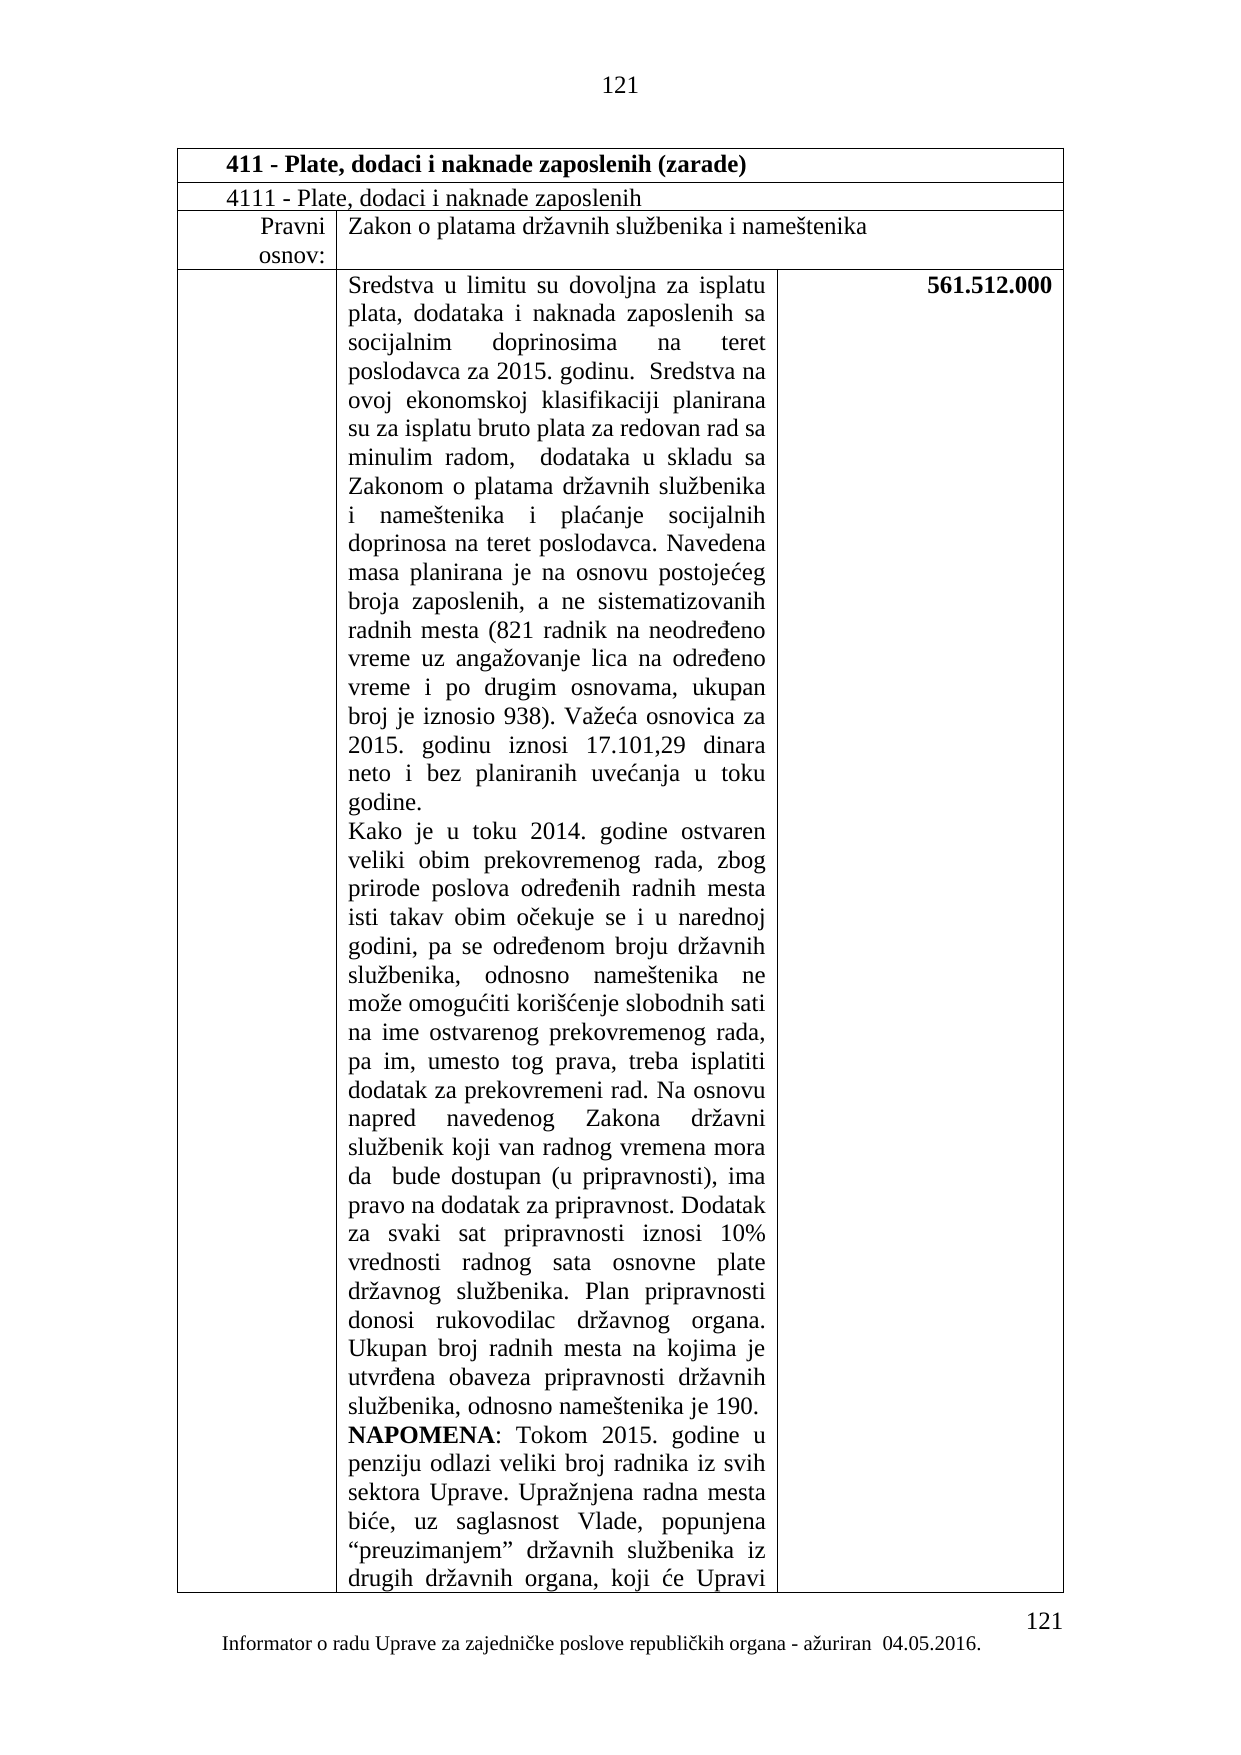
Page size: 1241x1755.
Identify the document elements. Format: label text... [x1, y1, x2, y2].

table_cell Pravni osnov: [178, 211, 336, 269]
table_cell [178, 270, 336, 1592]
table_cell 411 - Plate, dodaci i naknade zaposlenih (zarade) [178, 149, 1063, 182]
table_cell 561.512.000 [778, 270, 1063, 1592]
table_cell 4111 - Plate, dodaci i naknade zaposlenih [178, 183, 1063, 210]
table_cell Zakon o platama državnih službenika i nameštenika [337, 211, 1063, 269]
table_cell Sredstva u limitu su dovolјna za isplatu plata, dodataka i naknada zaposlenih sa socijalnim doprinosima na teret poslodavca za 2015. godinu. Sredstva na ovoj ekonomskoj klasifikaciji planirana su za isplatu bruto plata za redovan rad sa minulim radom, dodataka u skladu sa Zakonom o platama državnih službenika i nameštenika i plaćanje socijalnih doprinosa na teret poslodavca. Navedena masa planirana je na osnovu postojećeg broja zaposlenih, a ne sistematizovanih radnih mesta (821 radnik na neodređeno vreme uz angažovanje lica na određeno vreme i po drugim osnovama, ukupan broj je iznosio 938). Važeća osnovica za 2015. godinu iznosi 17.101,29 dinara neto i bez planiranih uvećanja u toku godine. Kako je u toku 2014. godine ostvaren veliki obim prekovremenog rada, zbog prirode poslova određenih radnih mesta isti takav obim očekuje se i u narednoj godini, pa se određenom broju državnih službenika, odnosno nameštenika ne može omogućiti korišćenje slobodnih sati na ime ostvarenog prekovremenog rada, pa im, umesto tog prava, treba isplatiti dodatak za prekovremeni rad. Na osnovu napred navedenog Zakona državni službenik koji van radnog vremena mora da bude dostupan (u pripravnosti), ima pravo na dodatak za pripravnost. Dodatak za svaki sat pripravnosti iznosi 10% vrednosti radnog sata osnovne plate državnog službenika. Plan pripravnosti donosi rukovodilac državnog organa. Ukupan broj radnih mesta na kojima je utvrđena obaveza pripravnosti državnih službenika, odnosno nameštenika je 190. NAPOMENA: Tokom 2015. godine u penziju odlazi veliki broj radnika iz svih sektora Uprave. Upražnjena radna mesta biće, uz saglasnost Vlade, popunjena “preuzimanjem” državnih službenika iz drugih državnih organa, koji će Upravi [337, 270, 777, 1592]
